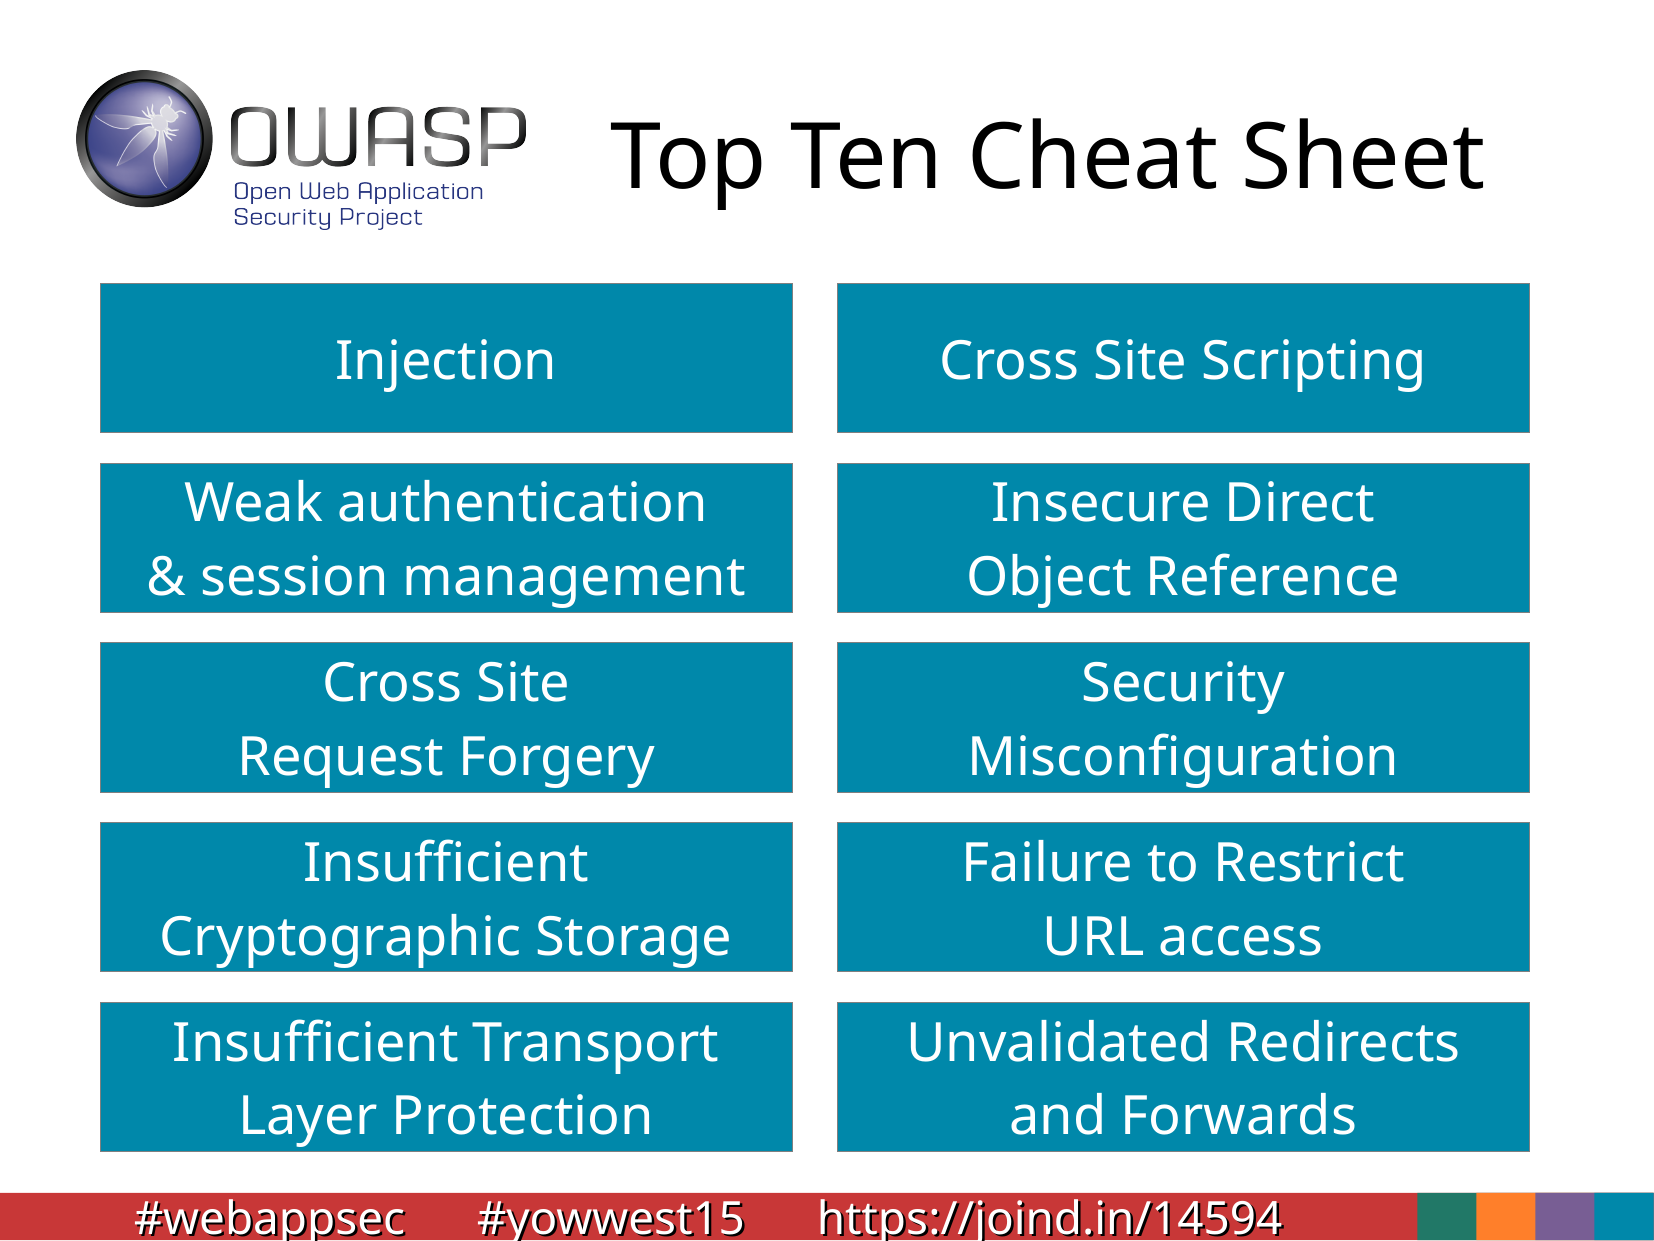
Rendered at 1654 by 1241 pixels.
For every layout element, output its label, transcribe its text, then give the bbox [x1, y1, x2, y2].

text_box Unvalidated Redirects and Forwards [837, 1002, 1530, 1152]
text_box Cross Site Request Forgery [100, 642, 793, 793]
title Top Ten Cheat Sheet [525, 49, 1571, 257]
text_box Insufficient Cryptographic Storage [100, 822, 793, 972]
text_box Injection [100, 283, 793, 433]
text_box Security Misconfiguration [837, 642, 1530, 793]
text_box Weak authentication & session management [100, 463, 793, 613]
text_box Insecure Direct Object Reference [837, 463, 1530, 613]
text_box Cross Site Scripting [837, 283, 1530, 433]
text_box Failure to Restrict URL access [837, 822, 1530, 972]
picture [76, 70, 525, 230]
text_box Insufficient Transport Layer Protection [100, 1002, 793, 1152]
